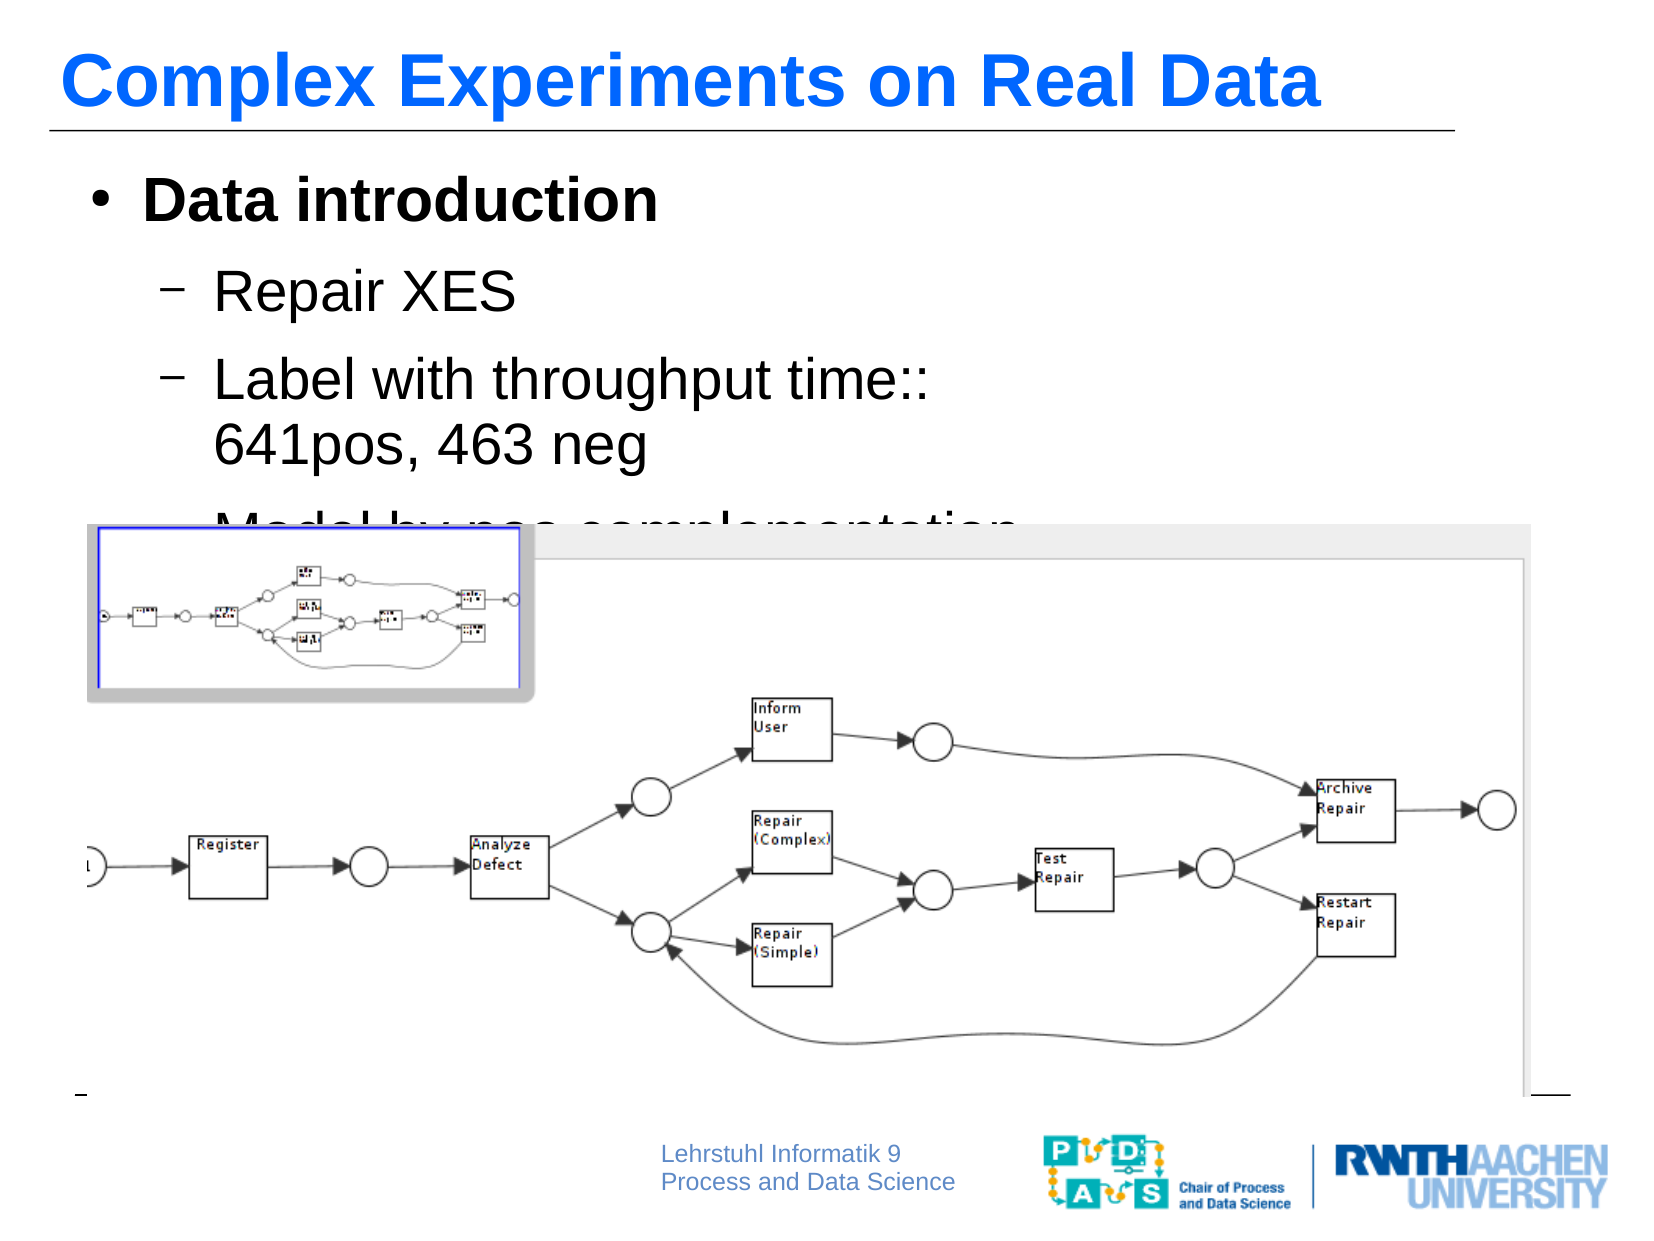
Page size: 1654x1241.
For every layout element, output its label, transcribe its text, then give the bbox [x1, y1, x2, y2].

picture [87, 524, 1647, 1241]
title Complex Experiments on Real Data [60, 30, 1549, 131]
list Data introduction Repair XES Label with throughput time:: 641pos, 463 neg Model by pos complementation [71, 165, 1051, 1021]
